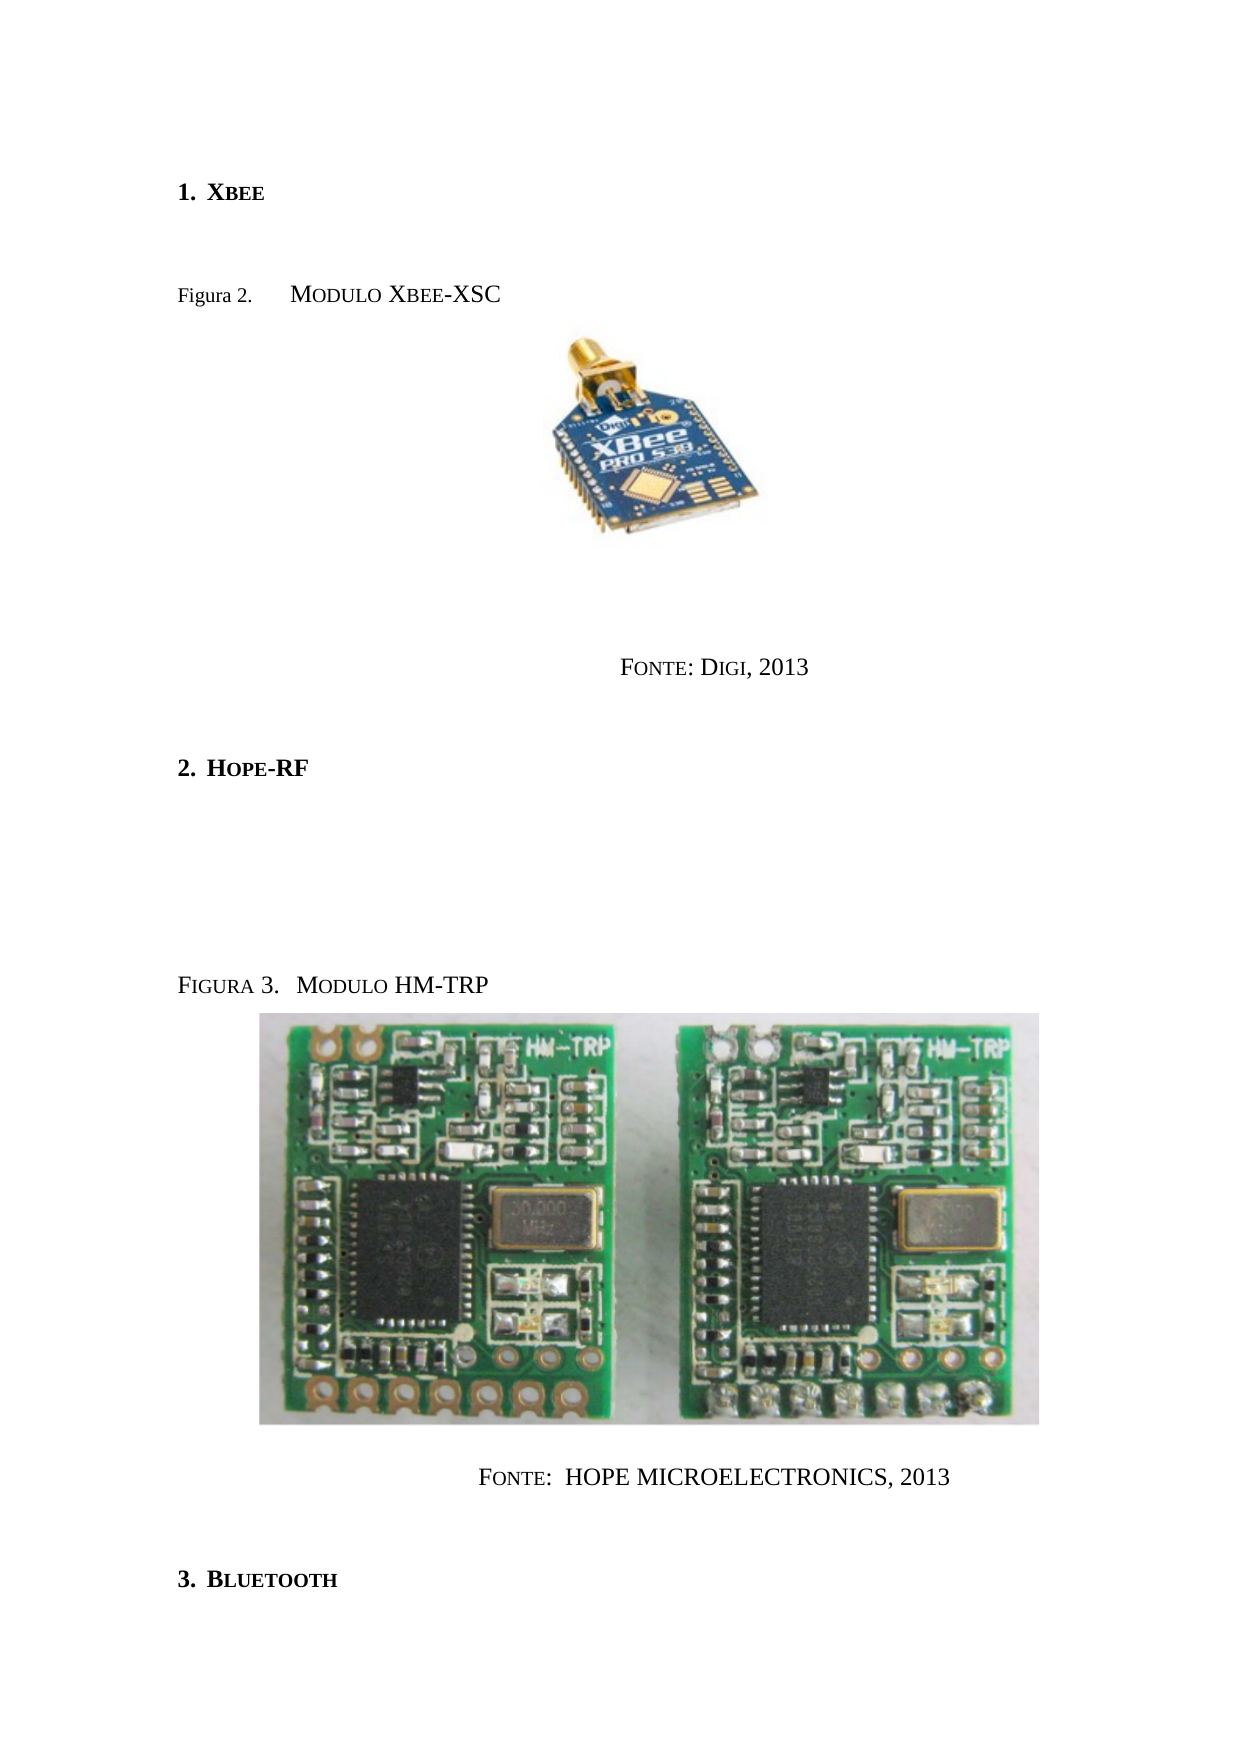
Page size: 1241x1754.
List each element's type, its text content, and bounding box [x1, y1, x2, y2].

subtitle Hope-RF [177, 753, 1121, 782]
picture [493, 321, 806, 566]
picture [259, 1013, 1040, 1434]
text Fonte: HOPE MICROELECTRONICS, 2013 [177, 1434, 1121, 1491]
text Fonte: Digi, 2013 [177, 652, 1121, 681]
list Modulo HM-TRP [177, 970, 1121, 999]
subtitle Bluetooth [177, 1564, 1121, 1592]
list Modulo Xbee-XSC [177, 279, 1121, 307]
subtitle Xbee [177, 177, 1121, 206]
